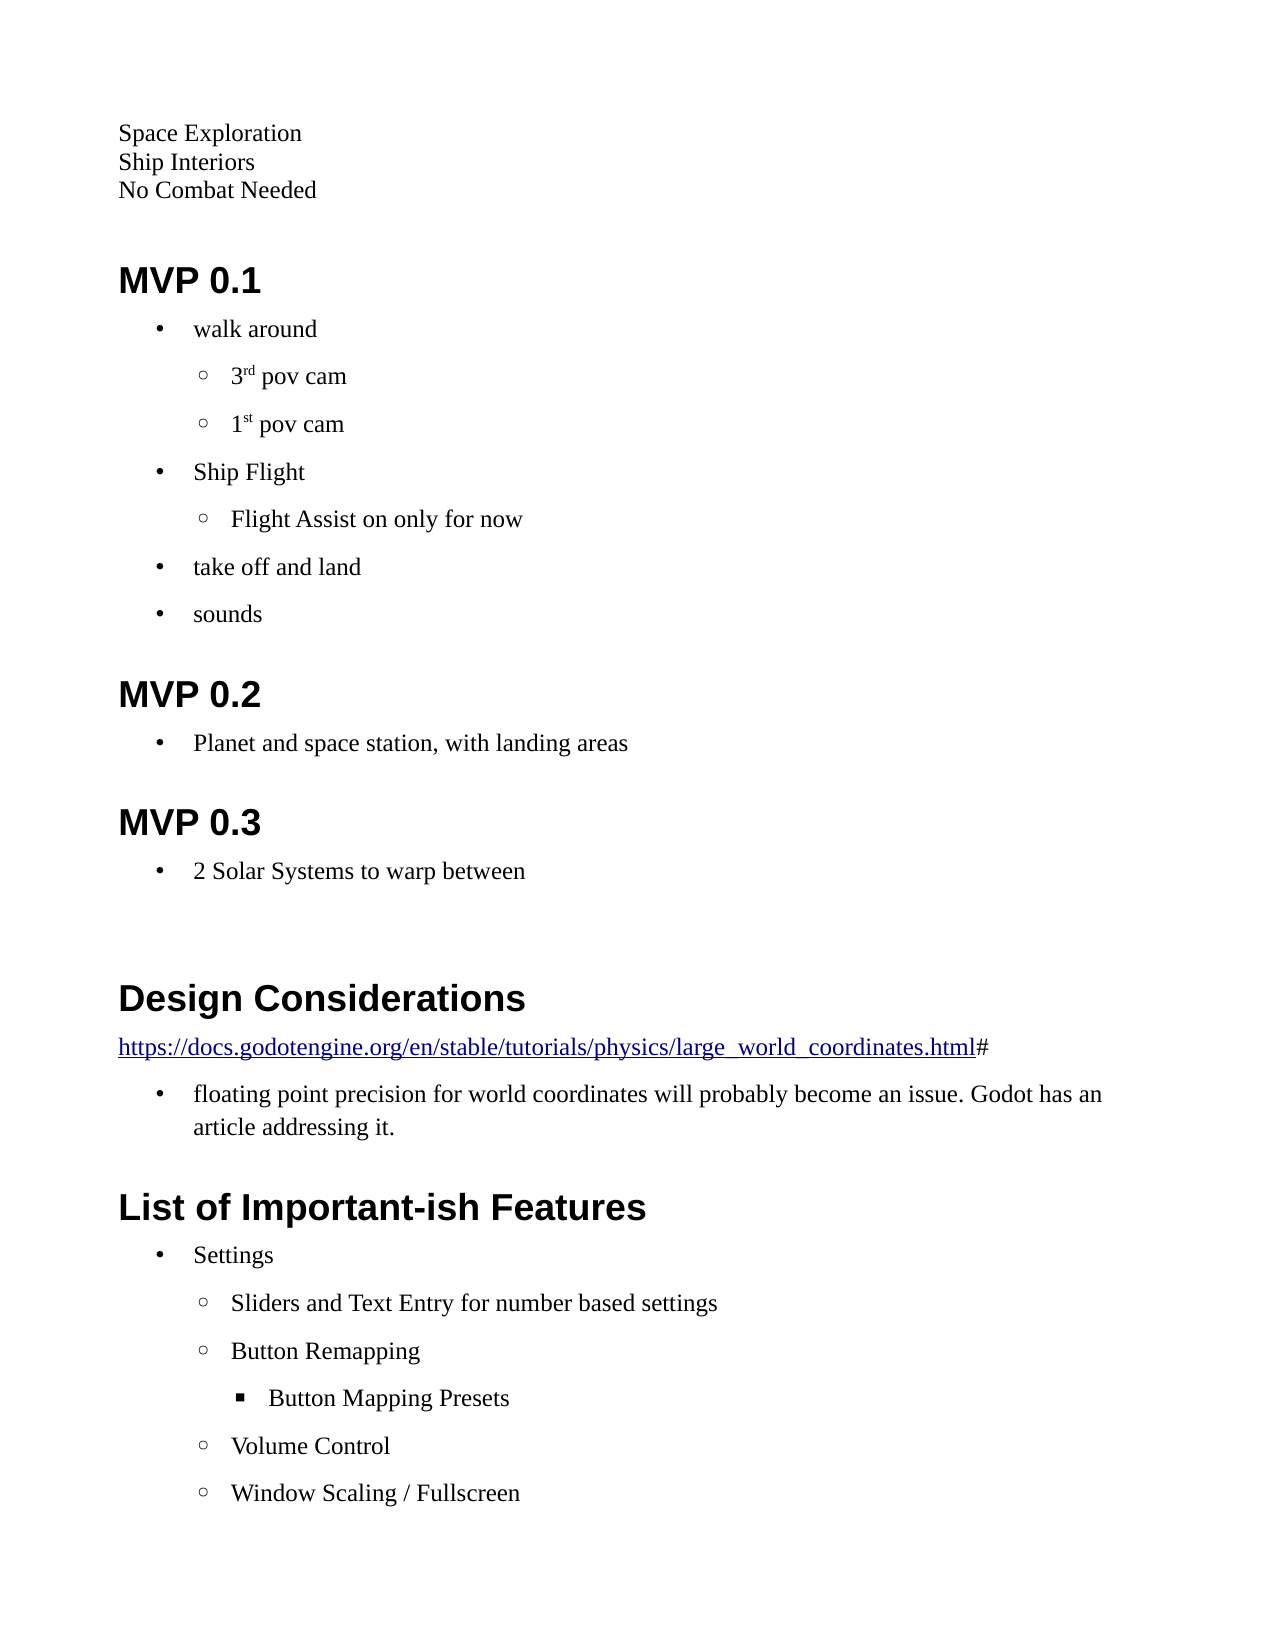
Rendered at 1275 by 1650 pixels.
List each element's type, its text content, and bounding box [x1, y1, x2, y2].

list Window Scaling / Fullscreen [193, 1478, 1157, 1507]
list floating point precision for world coordinates will probably become an issue. Godot has an article addressing it. [156, 1079, 1157, 1141]
list 1st pov cam [193, 409, 1157, 438]
text No Combat Needed [118, 176, 1157, 204]
subtitle MVP 0.1 [118, 258, 1157, 301]
list take off and land [156, 552, 1157, 581]
list Settings [156, 1241, 1157, 1269]
list Volume Control [193, 1431, 1157, 1460]
list Button Remapping [193, 1336, 1157, 1364]
subtitle Design Considerations [118, 976, 1157, 1019]
text Ship Interiors [118, 147, 1157, 176]
list 2 Solar Systems to warp between [156, 856, 1157, 884]
list Ship Flight [156, 457, 1157, 485]
text https://docs.godotengine.org/en/stable/tutorials/physics/large_world_coordinates.html# [118, 1032, 1157, 1060]
list Flight Assist on only for now [193, 504, 1157, 533]
list 3rd pov cam [193, 361, 1157, 390]
list Button Mapping Presets [231, 1383, 1157, 1412]
list Planet and space station, with landing areas [156, 728, 1157, 756]
list walk around [156, 314, 1157, 342]
subtitle MVP 0.3 [118, 800, 1157, 843]
list Sliders and Text Entry for number based settings [193, 1288, 1157, 1317]
subtitle MVP 0.2 [118, 672, 1157, 715]
subtitle List of Important-ish Features [118, 1185, 1157, 1228]
text Space Exploration [118, 118, 1157, 147]
list sounds [156, 599, 1157, 628]
